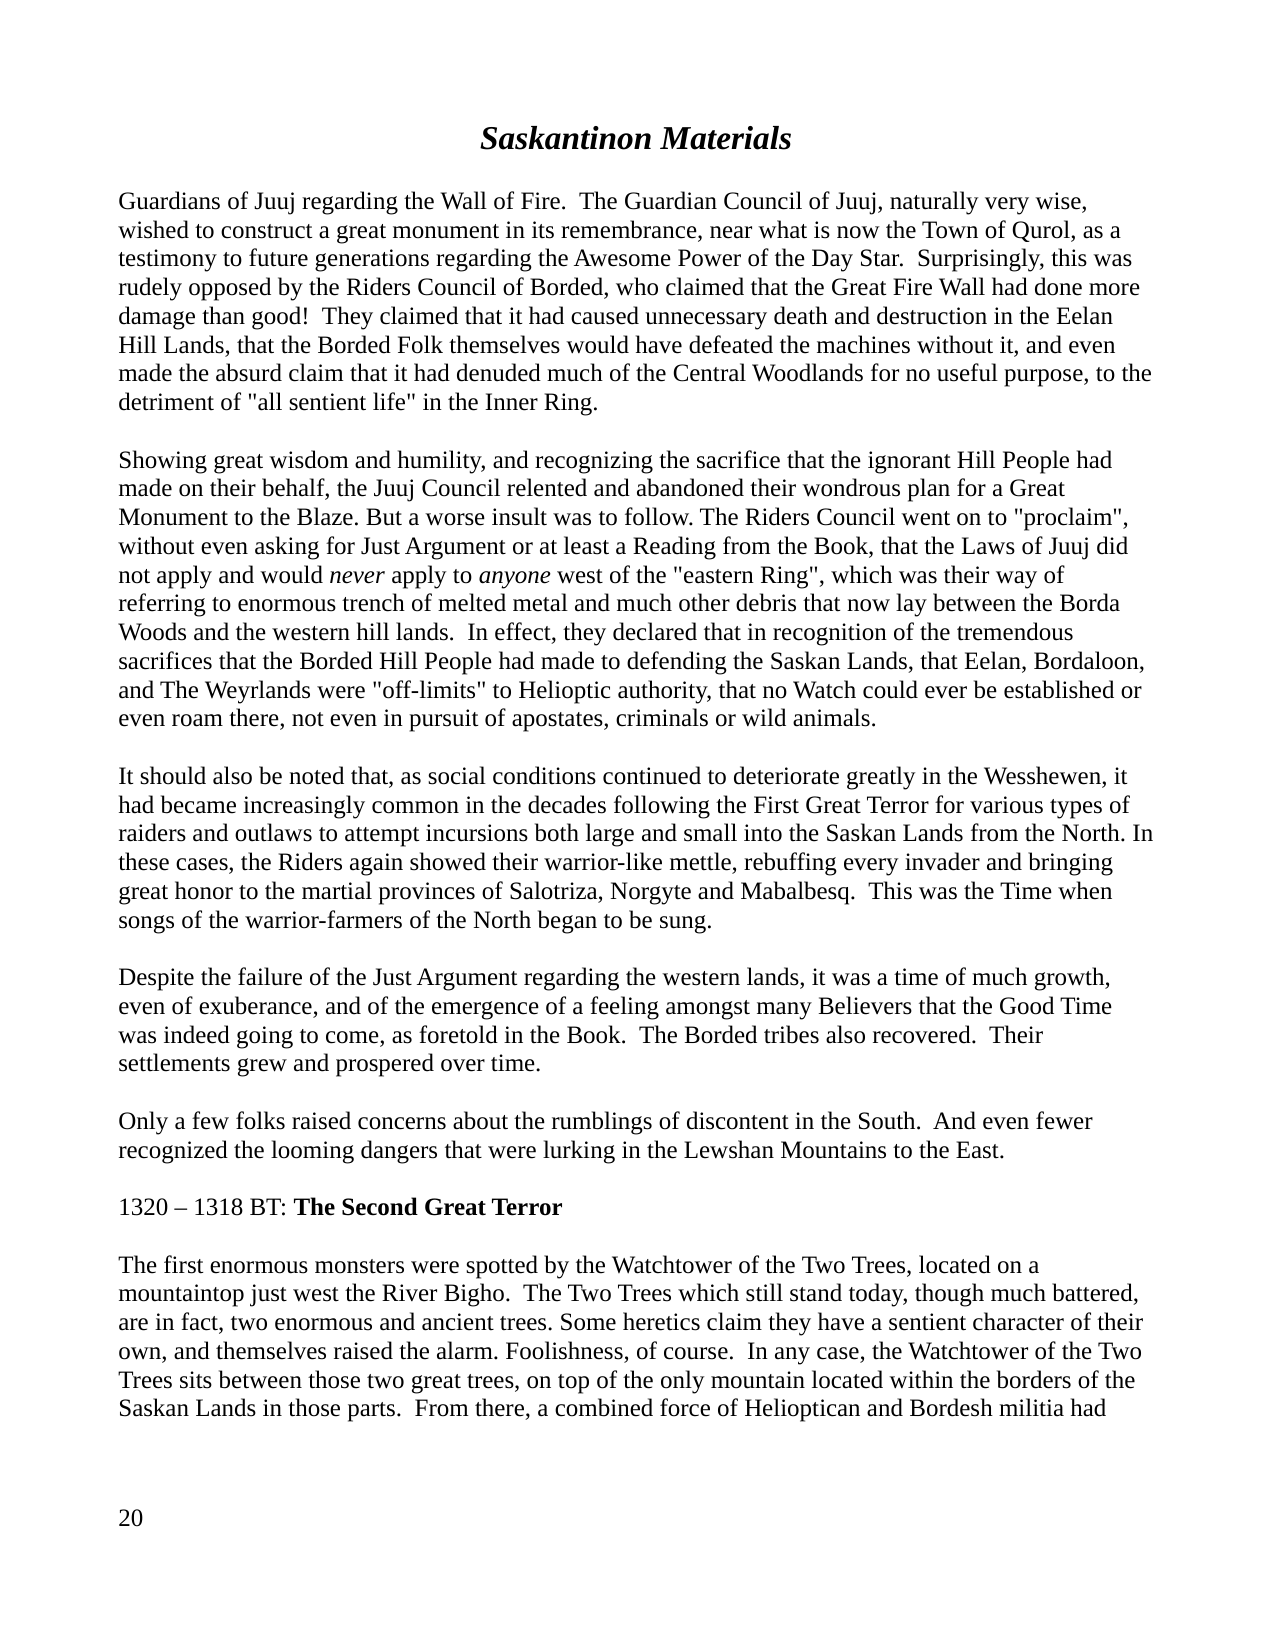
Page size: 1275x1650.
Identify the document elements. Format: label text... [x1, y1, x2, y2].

text 1320 – 1318 BT: The Second Great Terror [118, 1192, 1157, 1221]
text Guardians of Juuj regarding the Wall of Fire. The Guardian Council of Juuj, naturally very wise, wished to construct a great monument in its remembrance, near what is now the Town of Qurol, as a testimony to future generations regarding the Awesome Power of the Day Star. Surprisingly, this was rudely opposed by the Riders Council of Borded, who claimed that the Great Fire Wall had done more damage than good! They claimed that it had caused unnecessary death and destruction in the Eelan Hill Lands, that the Borded Folk themselves would have defeated the machines without it, and even made the absurd claim that it had denuded much of the Central Woodlands for no useful purpose, to the detriment of "all sentient life" in the Inner Ring. [118, 186, 1157, 416]
text Showing great wisdom and humility, and recognizing the sacrifice that the ignorant Hill People had made on their behalf, the Juuj Council relented and abandoned their wondrous plan for a Great Monument to the Blaze. But a worse insult was to follow. The Riders Council went on to "proclaim", without even asking for Just Argument or at least a Reading from the Book, that the Laws of Juuj did not apply and would never apply to anyone west of the "eastern Ring", which was their way of referring to enormous trench of melted metal and much other debris that now lay between the Borda Woods and the western hill lands. In effect, they declared that in recognition of the tremendous sacrifices that the Borded Hill People had made to defending the Saskan Lands, that Eelan, Bordaloon, and The Weyrlands were "off-limits" to Helioptic authority, that no Watch could ever be established or even roam there, not even in pursuit of apostates, criminals or wild animals. [118, 445, 1157, 732]
text It should also be noted that, as social conditions continued to deteriorate greatly in the Wesshewen, it had became increasingly common in the decades following the First Great Terror for various types of raiders and outlaws to attempt incursions both large and small into the Saskan Lands from the North. In these cases, the Riders again showed their warrior-like mettle, rebuffing every invader and bringing great honor to the martial provinces of Salotriza, Norgyte and Mabalbesq. This was the Time when songs of the warrior-farmers of the North began to be sung. [118, 761, 1157, 933]
text Despite the failure of the Just Argument regarding the western lands, it was a time of much growth, even of exuberance, and of the emergence of a feeling amongst many Believers that the Good Time was indeed going to come, as foretold in the Book. The Borded tribes also recovered. Their settlements grew and prospered over time. [118, 962, 1157, 1077]
text Only a few folks raised concerns about the rumblings of discontent in the South. And even fewer recognized the looming dangers that were lurking in the Lewshan Mountains to the East. [118, 1106, 1157, 1163]
text The first enormous monsters were spotted by the Watchtower of the Two Trees, located on a mountaintop just west the River Bigho. The Two Trees which still stand today, though much battered, are in fact, two enormous and ancient trees. Some heretics claim they have a sentient character of their own, and themselves raised the alarm. Foolishness, of course. In any case, the Watchtower of the Two Trees sits between those two great trees, on top of the only mountain located within the borders of the Saskan Lands in those parts. From there, a combined force of Helioptican and Bordesh militia had [118, 1250, 1157, 1422]
